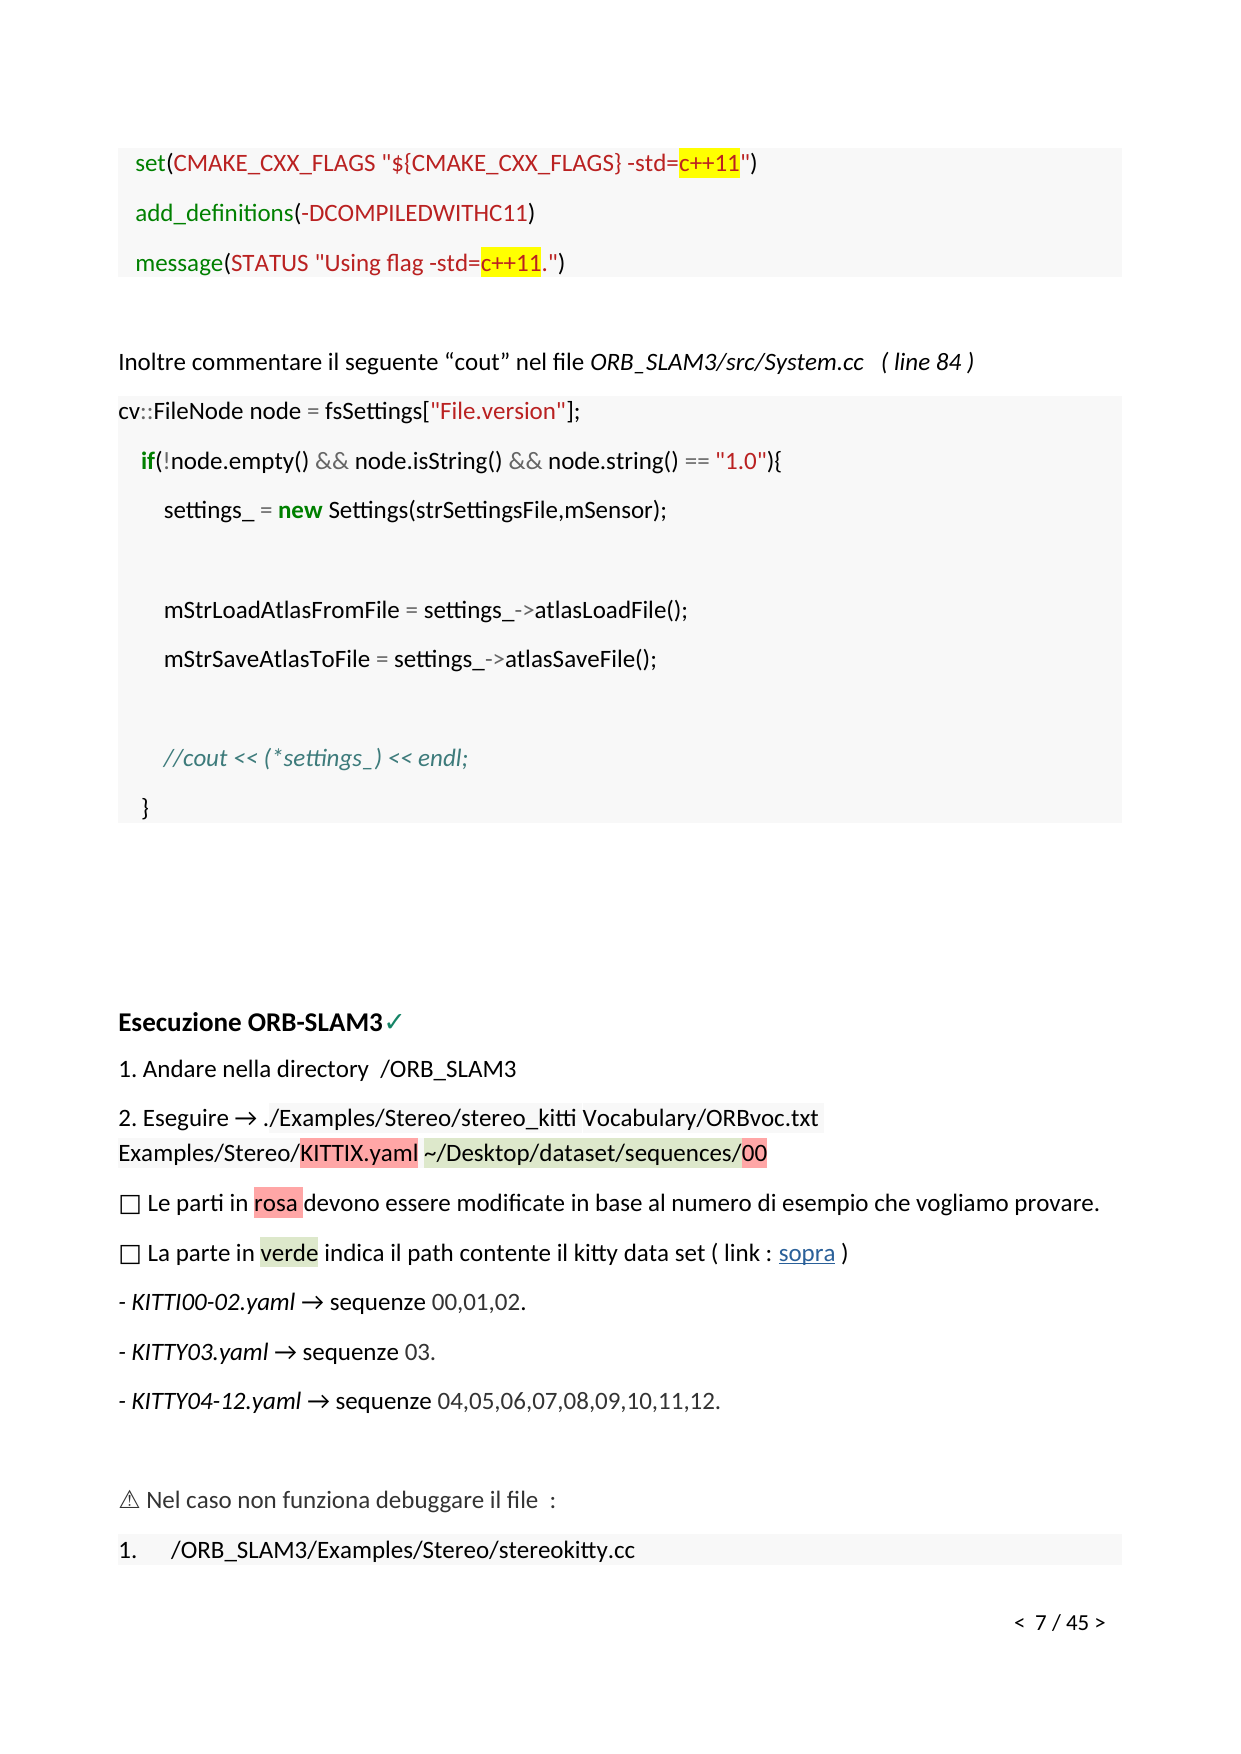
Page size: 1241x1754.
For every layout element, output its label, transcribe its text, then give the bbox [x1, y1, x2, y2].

text if(!node.empty() && node.isString() && node.string() == "1.0"){ [118, 445, 1122, 476]
text add_definitions(-DCOMPILEDWITHC11) [118, 197, 1122, 228]
text 1. Andare nella directory /ORB_SLAM3 [118, 1053, 1122, 1083]
text mStrSaveAtlasToFile = settings_->atlasSaveFile(); [118, 643, 1122, 674]
text set(CMAKE_CXX_FLAGS "${CMAKE_CXX_FLAGS} -std=c++11") [118, 148, 1122, 178]
text ⚠ Nel caso non funziona debuggare il file : [118, 1484, 1122, 1515]
text □ Le parti in rosa devono essere modificate in base al numero di esempio che vogliamo provare. [118, 1187, 1122, 1218]
text - KITTY04-12.yaml → sequenze 04,05,06,07,08,09,10,11,12. [118, 1385, 1122, 1416]
text message(STATUS "Using flag -std=c++11.") [118, 247, 1122, 277]
text □ La parte in verde indica il path contente il kitty data set ( link : sopra ) [118, 1237, 1122, 1267]
subtitle Esecuzione ORB-SLAM3✓ [118, 1005, 1122, 1038]
text - KITTI00-02.yaml → sequenze 00,01,02. [118, 1286, 1122, 1317]
text Inoltre commentare il seguente “cout” nel file ORB_SLAM3/src/System.cc ( line 84 ) [118, 346, 1122, 376]
text } [118, 792, 1122, 823]
text settings_ = new Settings(strSettingsFile,mSensor); [118, 495, 1122, 525]
text 2. Eseguire → ./Examples/Stereo/stereo_kitti Vocabulary/ORBvoc.txt Examples/Stereo/KITTIX.yaml ~/Desktop/dataset/sequences/00 [118, 1102, 1122, 1168]
text cv::FileNode node = fsSettings["File.version"]; [118, 396, 1122, 426]
text mStrLoadAtlasFromFile = settings_->atlasLoadFile(); [118, 594, 1122, 624]
text 1. /ORB_SLAM3/Examples/Stereo/stereokitty.cc [118, 1534, 1122, 1565]
text //cout << (*settings_) << endl; [118, 743, 1122, 773]
text - KITTY03.yaml → sequenze 03. [118, 1336, 1122, 1366]
